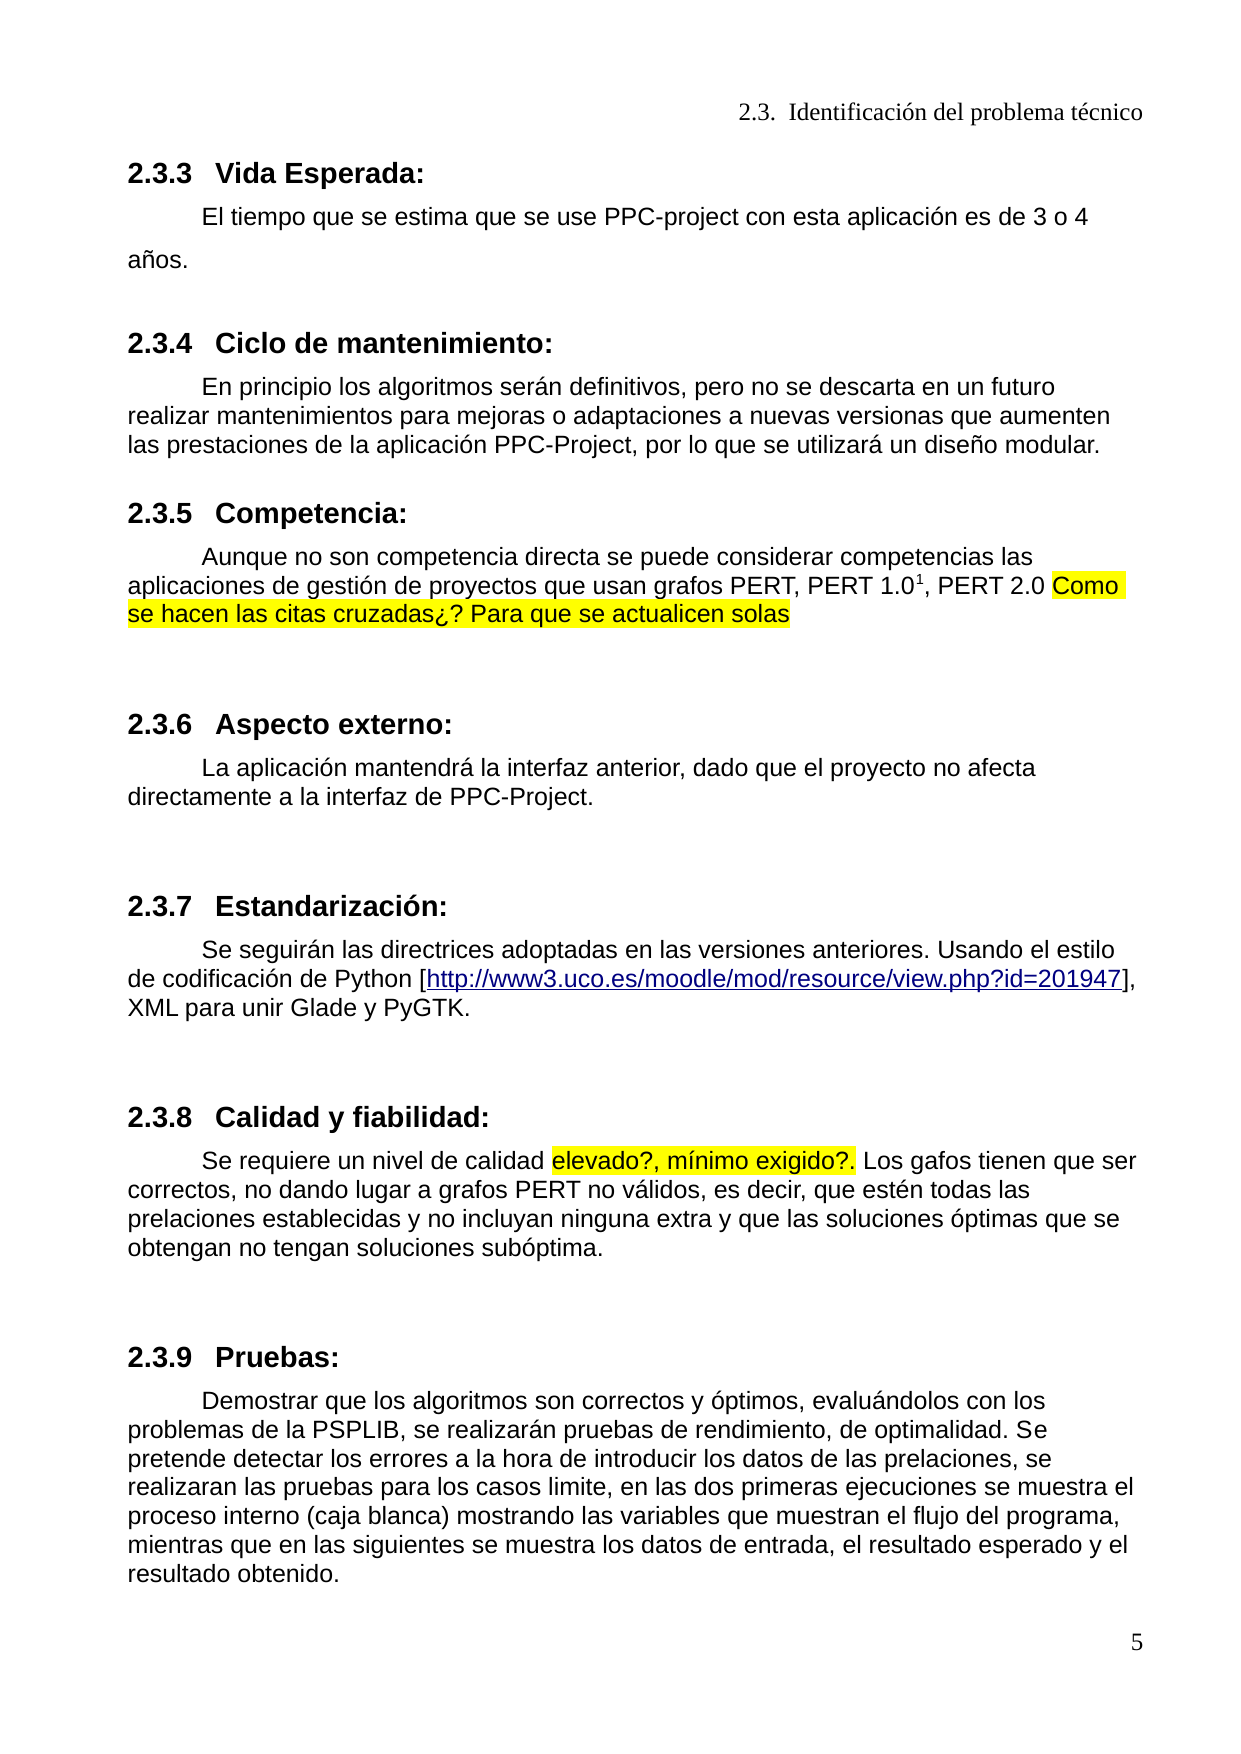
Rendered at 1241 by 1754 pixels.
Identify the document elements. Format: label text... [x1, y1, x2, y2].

subtitle Vida Esperada: [127, 156, 1143, 190]
text La aplicación mantendrá la interfaz anterior, dado que el proyecto no afecta directamente a la interfaz de PPC-Project. [127, 753, 1143, 810]
text Aunque no son competencia directa se puede considerar competencias las aplicaciones de gestión de proyectos que usan grafos PERT, PERT 1.01, PERT 2.0 Como se hacen las citas cruzadas¿? Para que se actualicen solas [127, 542, 1143, 628]
subtitle Ciclo de mantenimiento: [127, 326, 1143, 359]
text En principio los algoritmos serán definitivos, pero no se descarta en un futuro realizar mantenimientos para mejoras o adaptaciones a nuevas versionas que aumenten las prestaciones de la aplicación PPC-Project, por lo que se utilizará un diseño modular. [127, 372, 1143, 458]
text Se seguirán las directrices adoptadas en las versiones anteriores. Usando el estilo de codificación de Python [http://www3.uco.es/moodle/mod/resource/view.php?id=201947], XML para unir Glade y PyGTK. [127, 935, 1143, 1021]
text Demostrar que los algoritmos son correctos y óptimos, evaluándolos con los problemas de la PSPLIB, se realizarán pruebas de rendimiento, de optimalidad. Se pretende detectar los errores a la hora de introducir los datos de las prelaciones, se realizaran las pruebas para los casos limite, en las dos primeras ejecuciones se muestra el proceso interno (caja blanca) mostrando las variables que muestran el flujo del programa, mientras que en las siguientes se muestra los datos de entrada, el resultado esperado y el resultado obtenido. [127, 1386, 1143, 1587]
subtitle Competencia: [127, 496, 1143, 529]
subtitle Pruebas: [127, 1340, 1143, 1373]
subtitle Estandarización: [127, 889, 1143, 923]
text Se requiere un nivel de calidad elevado?, mínimo exigido?. Los gafos tienen que ser correctos, no dando lugar a grafos PERT no válidos, es decir, que estén todas las prelaciones establecidas y no incluyan ninguna extra y que las soluciones óptimas que se obtengan no tengan soluciones subóptima. [127, 1146, 1143, 1261]
text El tiempo que se estima que se use PPC-project con esta aplicación es de 3 o 4 años. [127, 202, 1143, 274]
subtitle Aspecto externo: [127, 707, 1143, 740]
subtitle Calidad y fiabilidad: [127, 1100, 1143, 1134]
